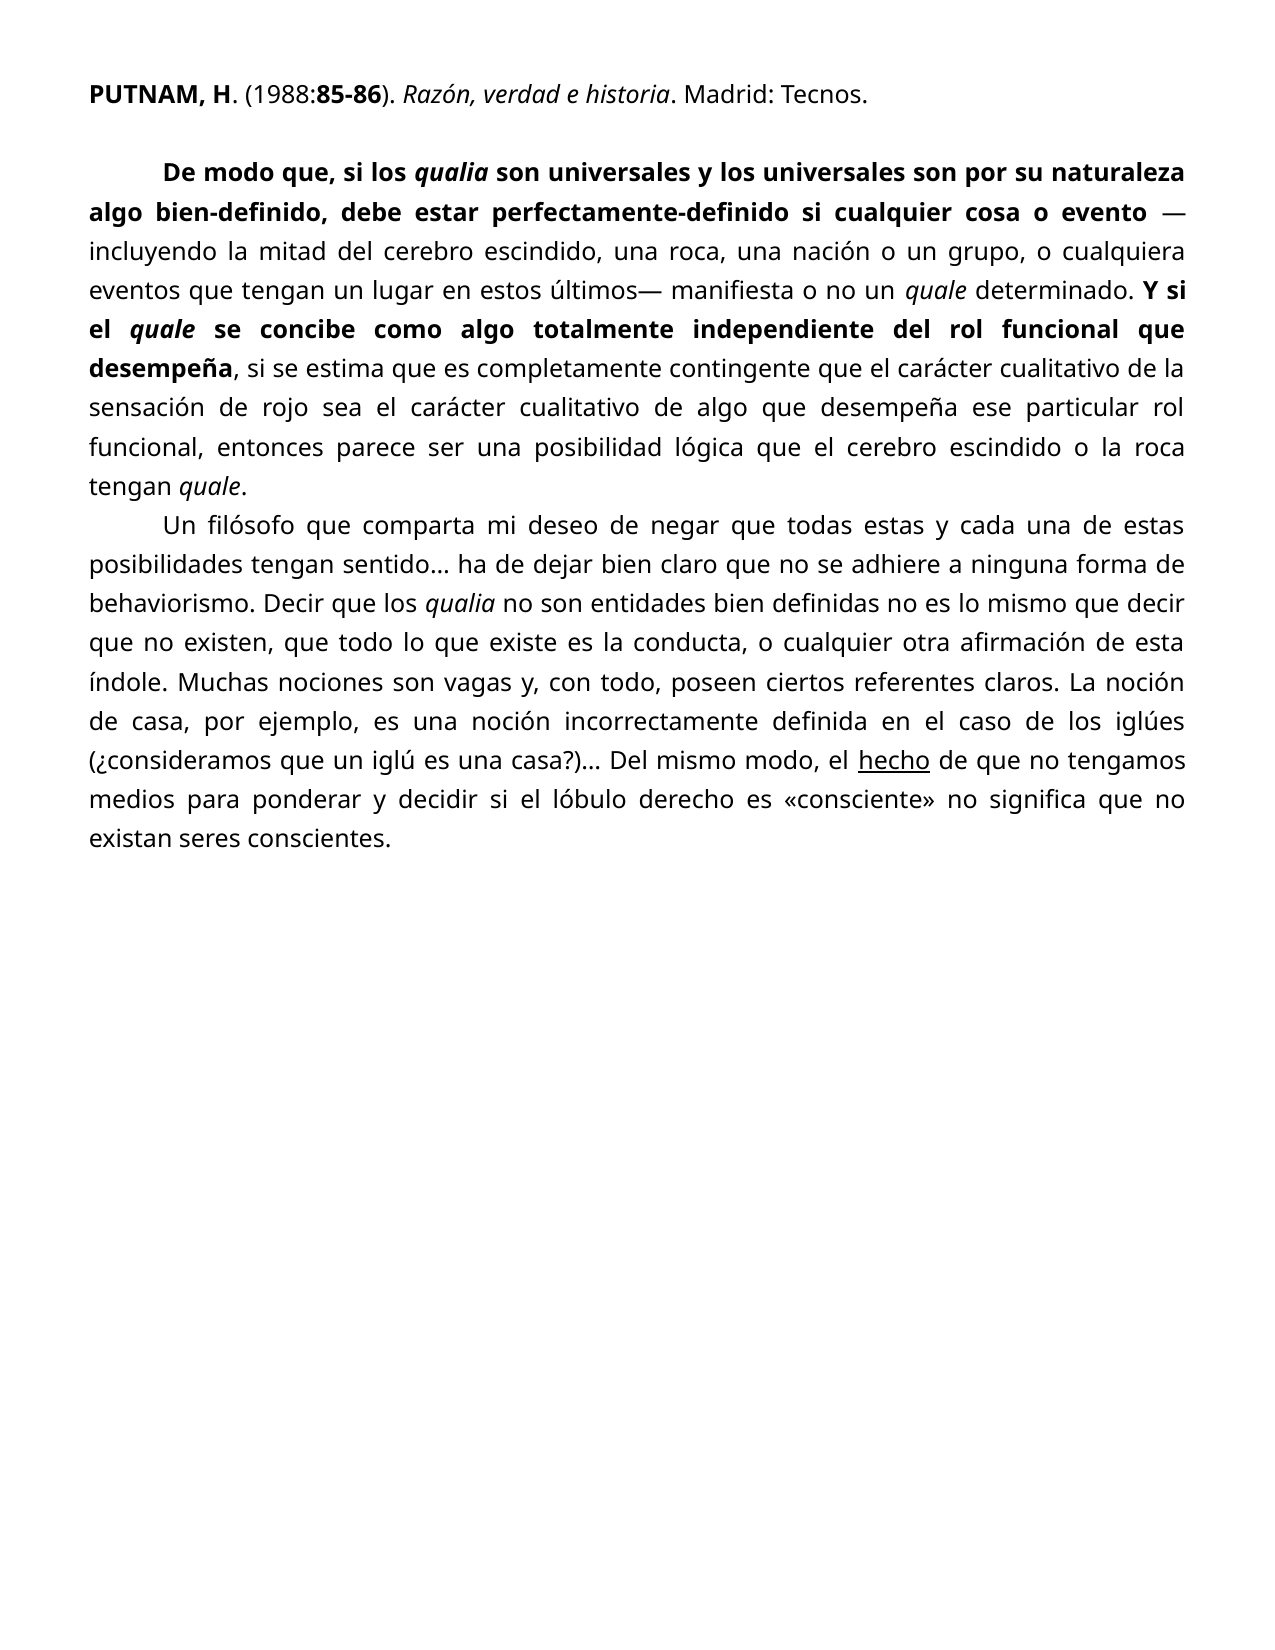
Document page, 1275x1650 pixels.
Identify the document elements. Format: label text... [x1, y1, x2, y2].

text Un filósofo que comparta mi deseo de negar que todas estas y cada una de estas posibilidades tengan sentido… ha de dejar bien claro que no se adhiere a ninguna forma de behaviorismo. Decir que los qualia no son entidades bien definidas no es lo mismo que decir que no existen, que todo lo que existe es la conducta, o cualquier otra afirmación de esta índole. Muchas nociones son vagas y, con todo, poseen ciertos referentes claros. La noción de casa, por ejemplo, es una noción incorrectamente definida en el caso de los iglúes (¿consideramos que un iglú es una casa?)… Del mismo modo, el hecho de que no tengamos medios para ponderar y decidir si el lóbulo derecho es «consciente» no significa que no existan seres conscientes. [88, 508, 1186, 855]
text De modo que, si los qualia son universales y los universales son por su naturaleza algo bien-definido, debe estar perfectamente-definido si cualquier cosa o evento —incluyendo la mitad del cerebro escindido, una roca, una nación o un grupo, o cualquiera eventos que tengan un lugar en estos últimos— manifiesta o no un quale determinado. Y si el quale se concibe como algo totalmente independiente del rol funcional que desempeña, si se estima que es completamente contingente que el carácter cualitativo de la sensación de rojo sea el carácter cualitativo de algo que desempeña ese particular rol funcional, entonces parece ser una posibilidad lógica que el cerebro escindido o la roca tengan quale. [88, 155, 1186, 502]
text PUTNAM, H. (1988:85-86). Razón, verdad e historia. Madrid: Tecnos. [88, 77, 1186, 111]
